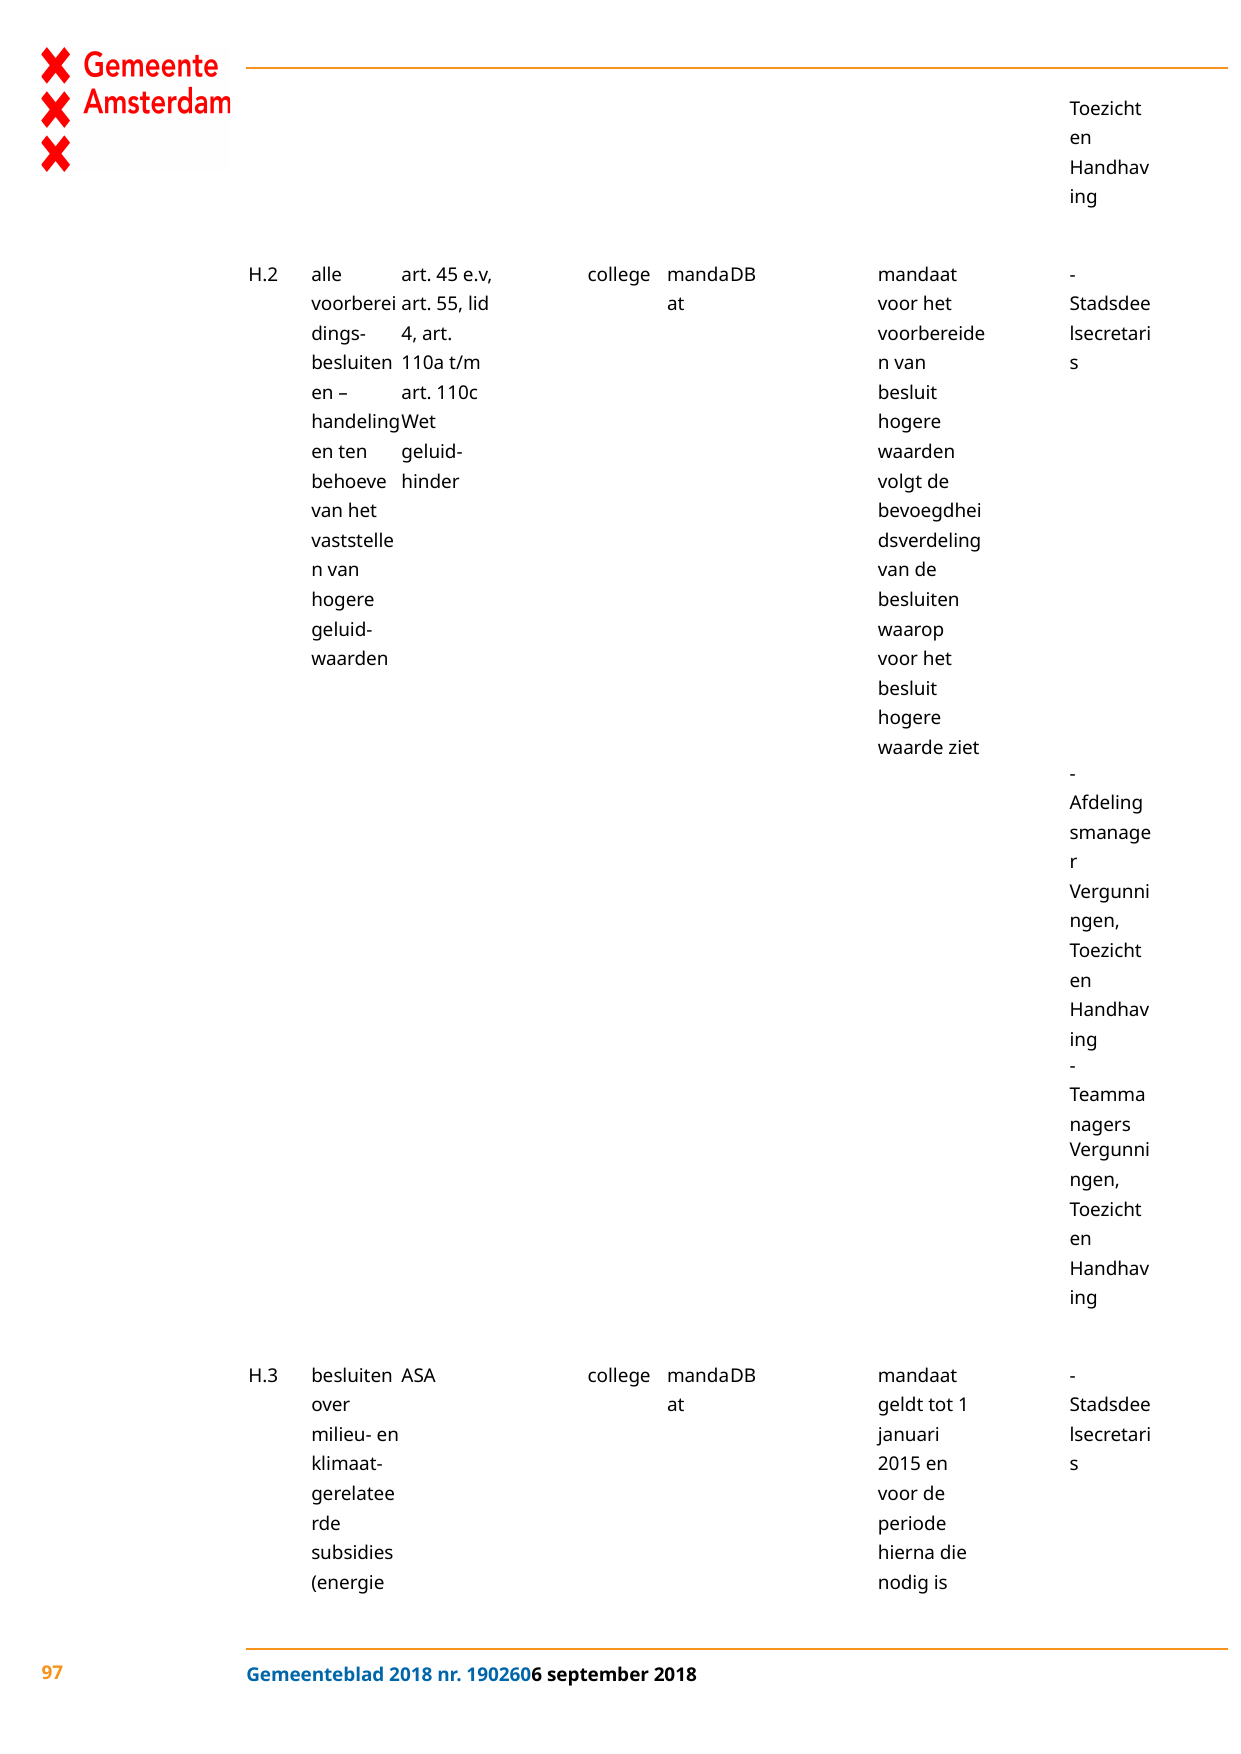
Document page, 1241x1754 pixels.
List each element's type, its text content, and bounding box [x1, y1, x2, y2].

table_cell [588, 235, 667, 261]
table_cell [730, 95, 878, 209]
table_cell [588, 1310, 667, 1336]
table_cell Vergunningen, Toezicht en Handhaving [1069, 1137, 1152, 1310]
table_cell [987, 760, 1069, 1052]
table_cell [987, 1137, 1069, 1310]
table_cell [401, 760, 497, 1052]
table_cell [401, 235, 497, 261]
table_cell [667, 209, 730, 235]
table_cell [878, 235, 987, 261]
table_cell [311, 1310, 401, 1336]
table_cell [667, 235, 730, 261]
table_cell [588, 1052, 667, 1137]
table_cell [401, 1310, 497, 1336]
table_cell [730, 1310, 878, 1336]
table_cell [730, 1052, 878, 1137]
table_cell H.2 [248, 261, 311, 760]
table_cell [588, 760, 667, 1052]
table_cell [667, 760, 730, 1052]
table_cell art. 45 e.v, art. 55, lid 4, art. 110a t/m art. 110c Wet geluid-hinder [401, 261, 497, 760]
table_cell [401, 1052, 497, 1137]
table_cell [667, 1137, 730, 1310]
table_cell [878, 95, 987, 209]
table_cell [248, 1336, 311, 1362]
table_cell [667, 95, 730, 209]
table_cell [401, 1336, 497, 1362]
table_cell [987, 209, 1069, 235]
table_cell mandaat geldt tot 1 januari 2015 en voor de periode hierna die nodig is [878, 1362, 987, 1594]
table_cell [311, 1052, 401, 1137]
table_cell [311, 1336, 401, 1362]
table_cell [987, 1336, 1069, 1362]
table_cell [248, 1052, 311, 1137]
table_cell [497, 1052, 587, 1137]
table_cell Toezicht en Handhaving [1069, 95, 1152, 209]
table_cell - Stadsdeelsecretaris [1069, 261, 1152, 760]
table_cell [401, 209, 497, 235]
table_cell alle voorbereidings-besluiten en –handelingen ten behoeve van het vaststellen van hogere geluid-waarden [311, 261, 401, 760]
table_cell [311, 1137, 401, 1310]
table_cell [730, 235, 878, 261]
table_cell [497, 1137, 587, 1310]
table_cell - Stadsdeelsecretaris [1069, 1362, 1152, 1594]
table_cell [497, 1310, 587, 1336]
table_cell [248, 1137, 311, 1310]
table_cell [730, 1336, 878, 1362]
table_cell [311, 760, 401, 1052]
table_cell [878, 209, 987, 235]
table_cell mandaat [667, 1362, 730, 1594]
table_cell [730, 1137, 878, 1310]
table_cell mandaat [667, 261, 730, 760]
table_cell [667, 1336, 730, 1362]
table_cell [878, 760, 987, 1052]
table_cell [1069, 209, 1152, 235]
table_cell [588, 1336, 667, 1362]
table_cell [401, 1137, 497, 1310]
picture [41, 47, 231, 172]
table_cell [987, 1052, 1069, 1137]
table_cell [248, 235, 311, 261]
table_cell [1069, 1310, 1152, 1336]
table_cell [588, 209, 667, 235]
table_cell [1069, 235, 1152, 261]
table_cell [730, 760, 878, 1052]
table_cell [248, 95, 311, 209]
table_cell besluiten over milieu- en klimaat-gerelateerde subsidies (energie [311, 1362, 401, 1594]
table_cell - Afdelingsmanager Vergunningen, Toezicht en Handhaving [1069, 760, 1152, 1052]
table_cell [987, 235, 1069, 261]
table_cell [497, 95, 587, 209]
table_cell [878, 1310, 987, 1336]
table_cell ASA [401, 1362, 497, 1594]
table_cell [987, 1310, 1069, 1336]
table_cell [667, 1310, 730, 1336]
table_cell DB [730, 261, 878, 760]
table_cell H.3 [248, 1362, 311, 1594]
table_cell [497, 760, 587, 1052]
table_cell [588, 1137, 667, 1310]
table_cell [248, 760, 311, 1052]
table_cell [497, 1362, 587, 1594]
table_cell [311, 235, 401, 261]
table_cell mandaat voor het voorbereiden van besluit hogere waarden volgt de bevoegdheidsverdeling van de besluiten waarop voor het besluit hogere waarde ziet [878, 261, 987, 760]
table_cell [311, 209, 401, 235]
table_cell [667, 1052, 730, 1137]
table_cell [497, 209, 587, 235]
table_cell [497, 1336, 587, 1362]
table_cell - Teammanagers [1069, 1052, 1152, 1137]
table_cell [878, 1137, 987, 1310]
table_cell [878, 1336, 987, 1362]
table_cell [730, 209, 878, 235]
table_cell college [588, 1362, 667, 1594]
table_cell [248, 1310, 311, 1336]
table_cell [878, 1052, 987, 1137]
table_cell [987, 261, 1069, 760]
table_cell [987, 1362, 1069, 1594]
table_cell [497, 235, 587, 261]
table_cell [497, 261, 587, 760]
table_cell [248, 209, 311, 235]
table_cell [987, 95, 1069, 209]
table_cell [401, 95, 497, 209]
table_cell college [588, 261, 667, 760]
table_cell [588, 95, 667, 209]
table_cell [1069, 1336, 1152, 1362]
table_cell [311, 95, 401, 209]
table_cell DB [730, 1362, 878, 1594]
